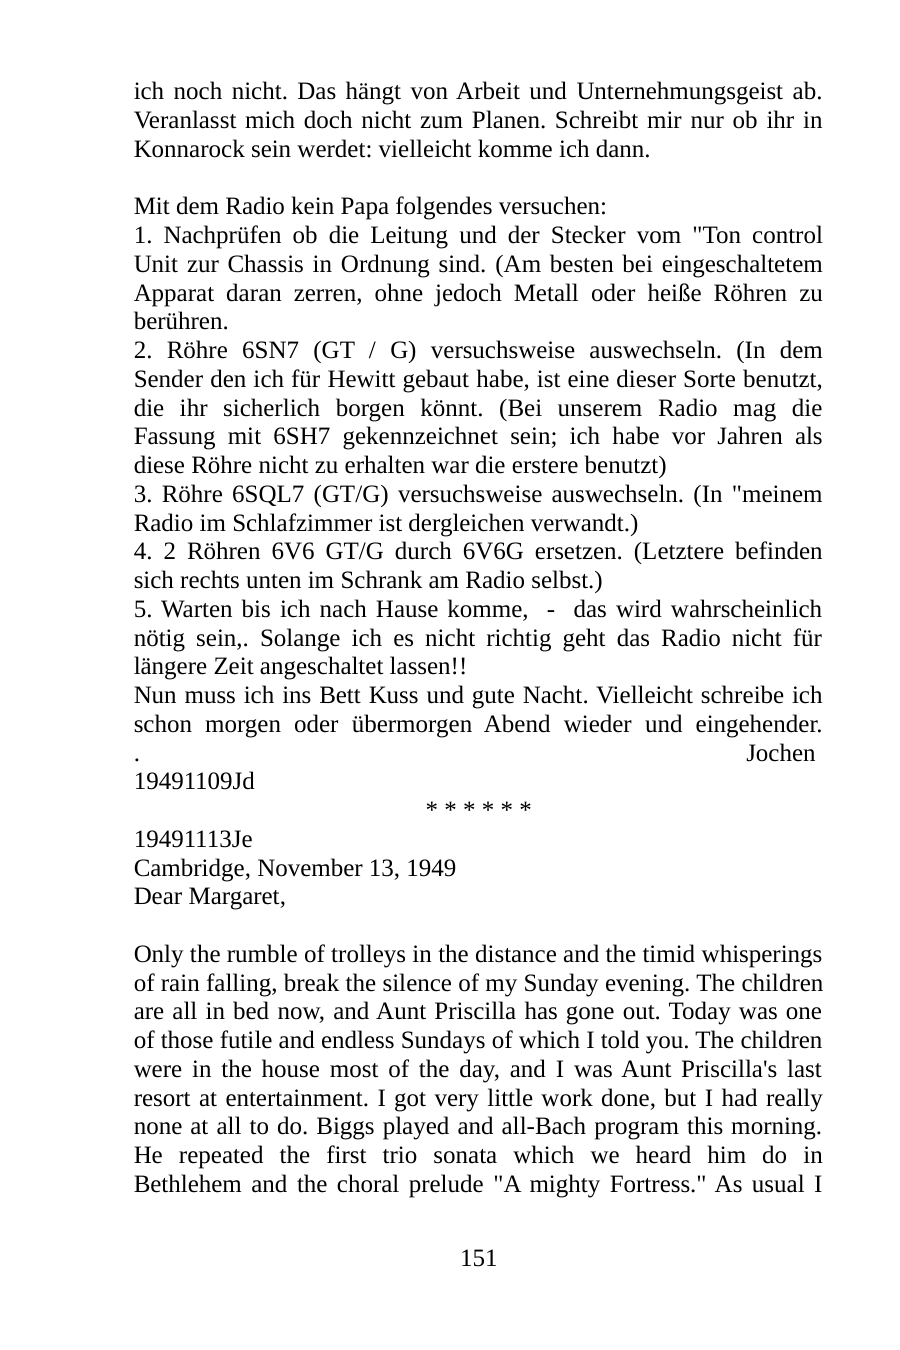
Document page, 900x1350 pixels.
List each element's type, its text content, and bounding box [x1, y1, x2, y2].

text 2. Röhre 6SN7 (GT / G) versuchsweise auswechseln. (In dem Sender den ich für Hewitt gebaut habe, ist eine dieser Sorte benutzt, die ihr sicherlich borgen könnt. (Bei unserem Radio mag die Fassung mit 6SH7 gekennzeichnet sein; ich habe vor Jahren als diese Röhre nicht zu erhalten war die erstere benutzt) [133, 335, 823, 479]
text ich noch nicht. Das hängt von Arbeit und Unternehmungsgeist ab. Veranlasst mich doch nicht zum Planen. Schreibt mir nur ob ihr in Konnarock sein werdet: vielleicht komme ich dann. [133, 76, 823, 163]
text Only the rumble of trolleys in the distance and the timid whisperings of rain falling, break the silence of my Sunday evening. The children are all in bed now, and Aunt Priscilla has gone out. Today was one of those futile and endless Sundays of which I told you. The children were in the house most of the day, and I was Aunt Priscilla's last resort at entertainment. I got very little work done, but I had really none at all to do. Biggs played and all-Bach program this morning. He repeated the first trio sonata which we heard him do in Bethlehem and the choral prelude "A mighty Fortress." As usual I [133, 939, 823, 1198]
text Cambridge, November 13, 1949 [133, 853, 823, 881]
text 19491109Jd [133, 766, 823, 795]
text 4. 2 Röhren 6V6 GT/G durch 6V6G ersetzen. (Letztere befinden sich rechts unten im Schrank am Radio selbst.) [133, 536, 823, 594]
text 1. Nachprüfen ob die Leitung und der Stecker vom "Ton control Unit zur Chassis in Ordnung sind. (Am besten bei eingeschaltetem Apparat daran zerren, ohne jedoch Metall oder heiße Röhren zu berühren. [133, 220, 823, 335]
text 3. Röhre 6SQL7 (GT/G) versuchsweise auswechseln. (In "meinem Radio im Schlafzimmer ist dergleichen verwandt.) [133, 479, 823, 536]
text 19491113Je [133, 824, 823, 853]
text * * * * * * [133, 795, 823, 824]
text Nun muss ich ins Bett Kuss und gute Nacht. Vielleicht schreibe ich schon morgen oder übermorgen Abend wieder und eingehender. . Jochen [133, 680, 823, 766]
text Dear Margaret, [133, 881, 823, 910]
text Mit dem Radio kein Papa folgendes versuchen: [133, 191, 823, 220]
text 5. Warten bis ich nach Hause komme, - das wird wahrscheinlich nötig sein,. Solange ich es nicht richtig geht das Radio nicht für längere Zeit angeschaltet lassen!! [133, 594, 823, 680]
